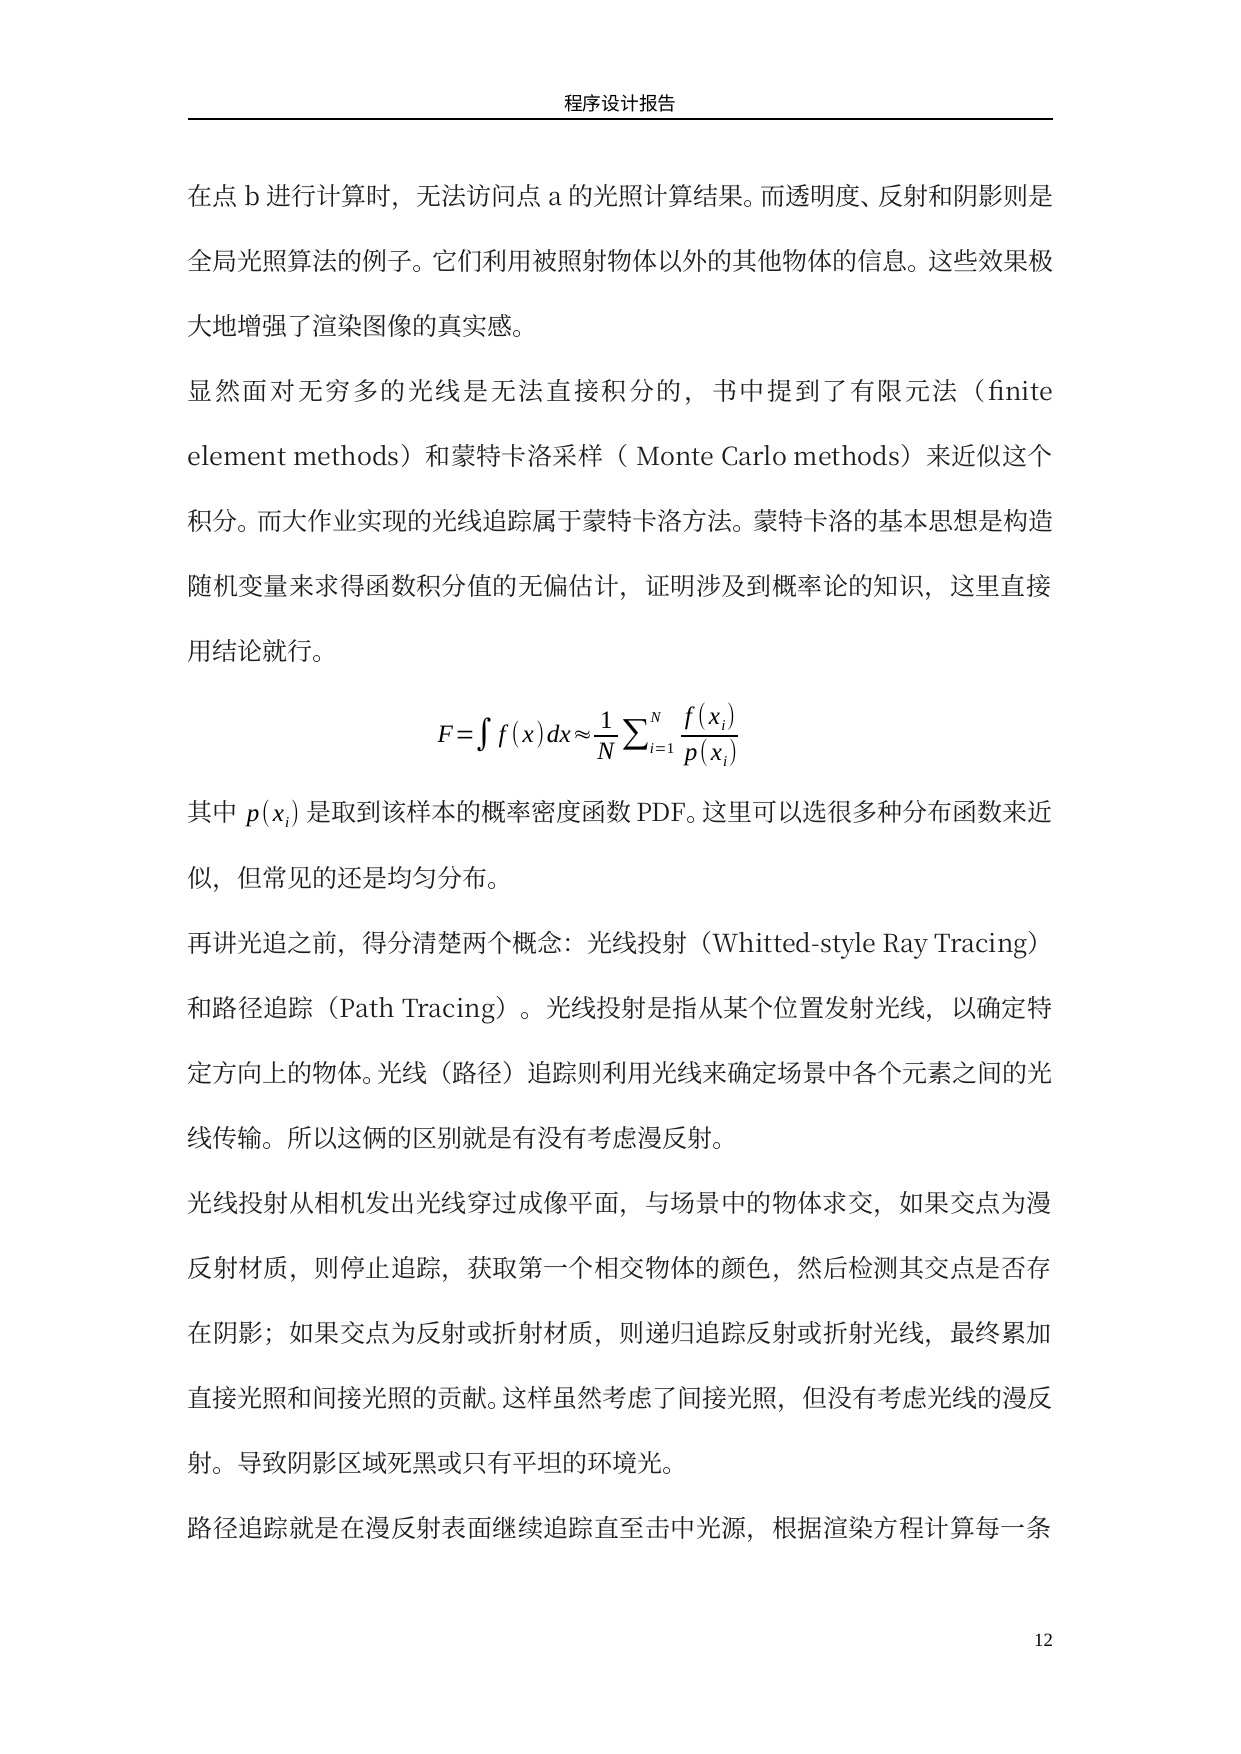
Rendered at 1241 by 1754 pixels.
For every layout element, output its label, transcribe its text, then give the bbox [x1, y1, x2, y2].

text 光线投射从相机发出光线穿过成像平面，与场景中的物体求交，如果交点为漫反射材质，则停止追踪，获取第一个相交物体的颜色，然后检测其交点是否存在阴影；如果交点为反射或折射材质，则递归追踪反射或折射光线，最终累加直接光照和间接光照的贡献。这样虽然考虑了间接光照，但没有考虑光线的漫反射。导致阴影区域死黑或只有平坦的环境光。 [187, 1169, 1053, 1494]
text 再讲光追之前，得分清楚两个概念：光线投射（Whitted-style Ray Tracing）和路径追踪（Path Tracing）。光线投射是指从某个位置发射光线，以确定特定方向上的物体。光线（路径）追踪则利用光线来确定场景中各个元素之间的光线传输。所以这俩的区别就是有没有考虑漫反射。 [187, 909, 1053, 1169]
text 其中 是取到该样本的概率密度函数PDF。这里可以选很多种分布函数来近似，但常见的还是均匀分布。 [187, 682, 1053, 909]
text 在点 b 进行计算时，无法访问点 a 的光照计算结果。而透明度、反射和阴影则是全局光照算法的例子。它们利用被照射物体以外的其他物体的信息。这些效果极大地增强了渲染图像的真实感。 [187, 162, 1053, 357]
text 显然面对无穷多的光线是无法直接积分的，书中提到了有限元法（finite element methods）和蒙特卡洛采样（ Monte Carlo methods）来近似这个积分。而大作业实现的光线追踪属于蒙特卡洛方法。蒙特卡洛的基本思想是构造随机变量来求得函数积分值的无偏估计，证明涉及到概率论的知识，这里直接用结论就行。 [187, 357, 1053, 682]
text 路径追踪就是在漫反射表面继续追踪直至击中光源，根据渲染方程计算每一条 [187, 1494, 1053, 1559]
